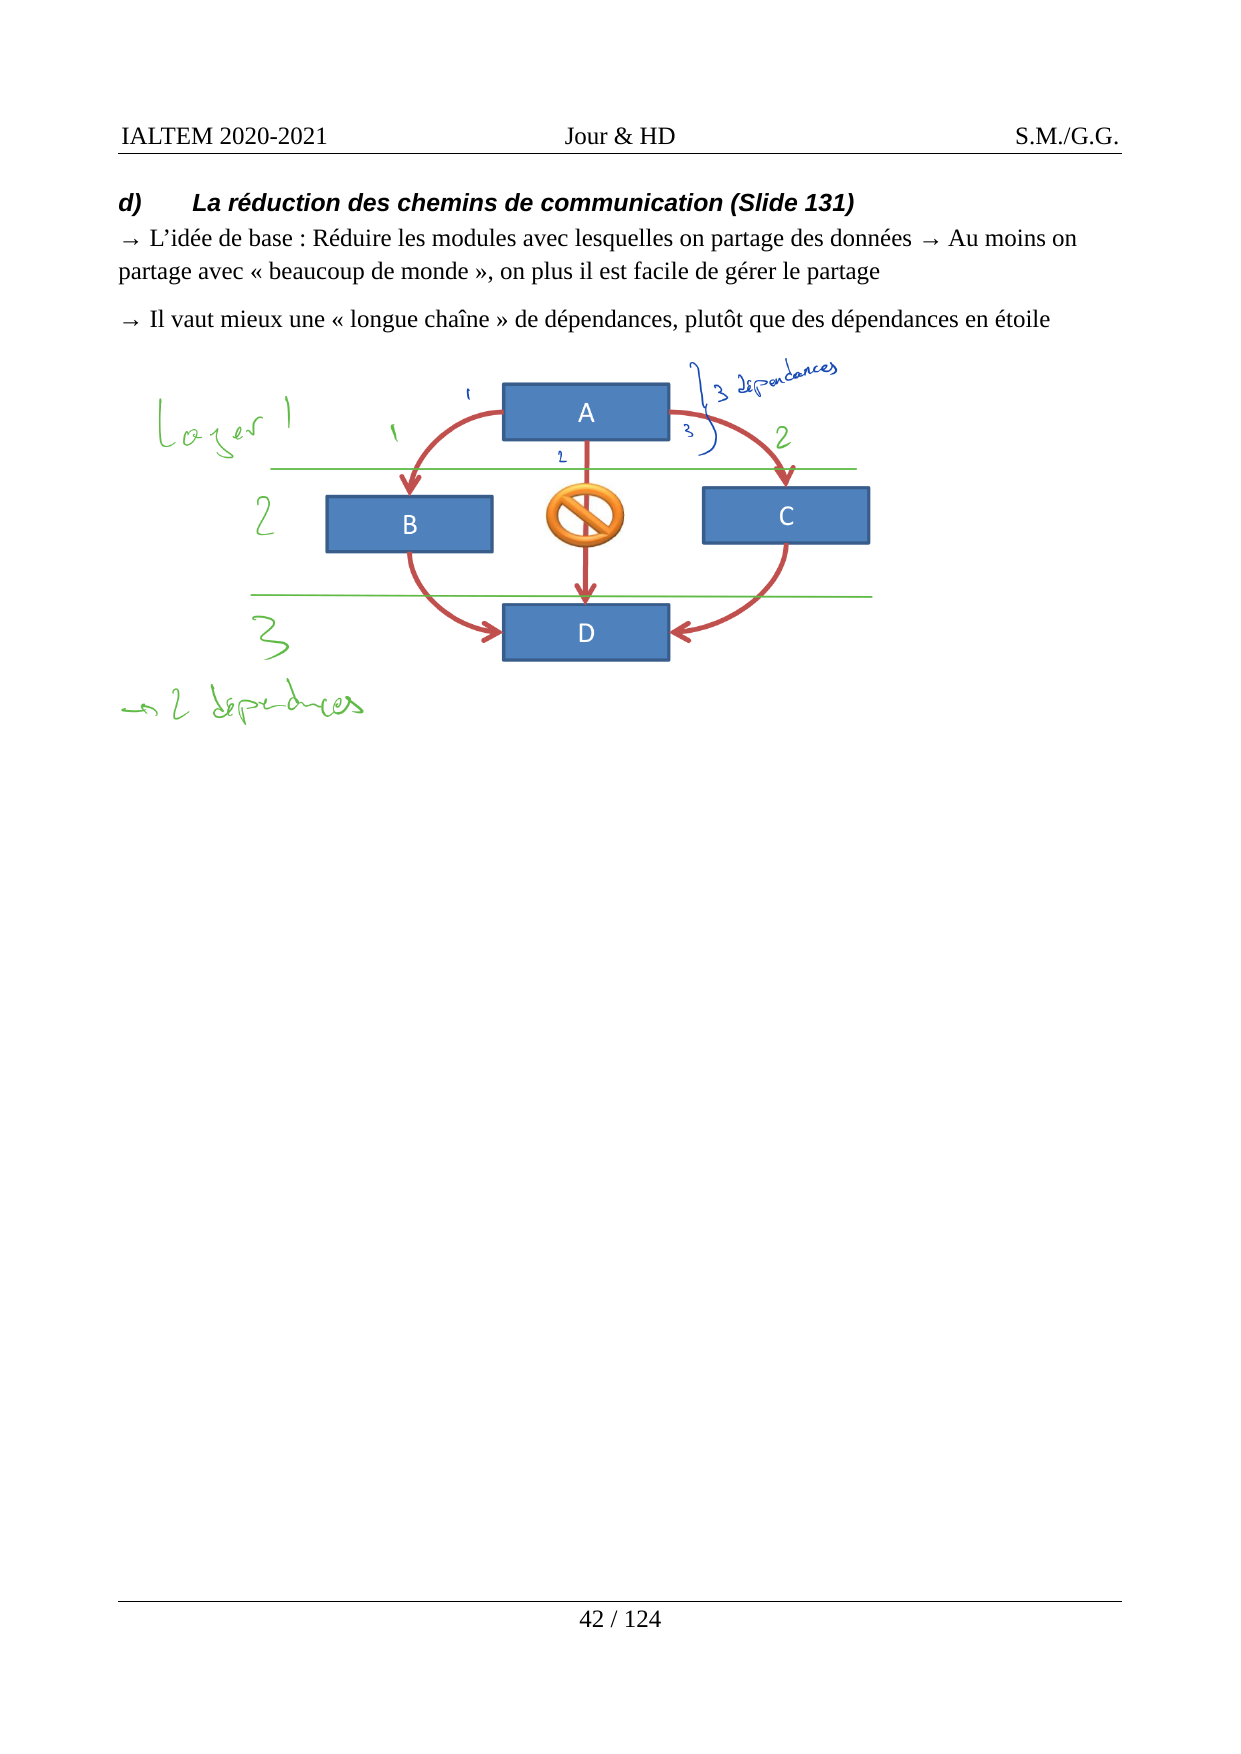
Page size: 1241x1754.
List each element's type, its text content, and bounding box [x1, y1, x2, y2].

text → Il vaut mieux une « longue chaîne » de dépendances, plutôt que des dépendances en étoile [118, 304, 1122, 333]
text → L’idée de base : Réduire les modules avec lesquelles on partage des données → Au moins on partage avec « beaucoup de monde », on plus il est facile de gérer le partage [118, 223, 1122, 285]
subtitle La réduction des chemins de communication (Slide 131) [118, 188, 1122, 217]
picture [118, 351, 873, 725]
